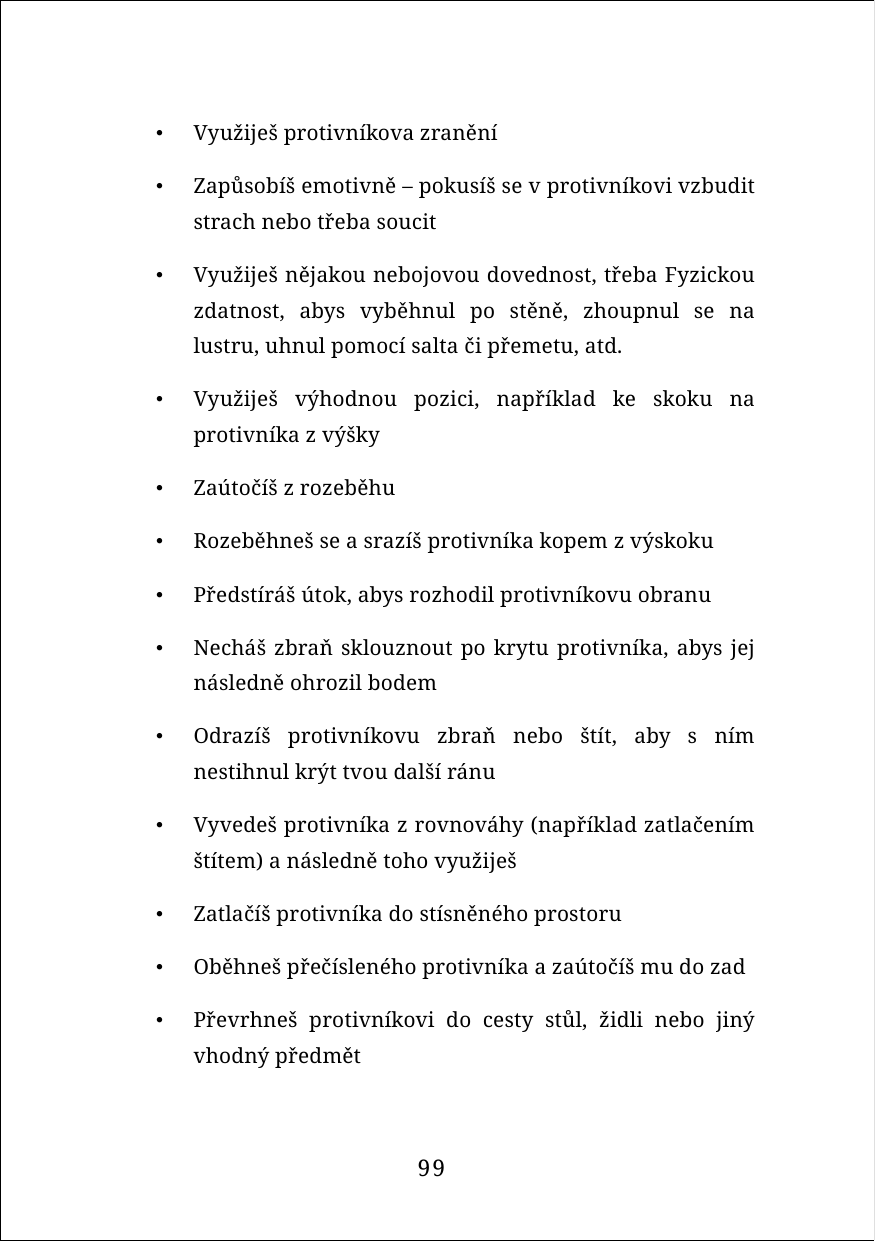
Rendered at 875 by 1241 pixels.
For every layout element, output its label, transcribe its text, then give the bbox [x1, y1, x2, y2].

list Zatlačíš protivníka do stísněného prostoru [156, 899, 756, 928]
list Využiješ nějakou nebojovou dovednost, třeba Fyzickou zdatnost, abys vyběhnul po stěně, zhoupnul se na lustru, uhnul pomocí salta či přemetu, atd. [156, 260, 756, 360]
list Rozeběhneš se a srazíš protivníka kopem z výskoku [156, 526, 756, 555]
list Necháš zbraň sklouznout po krytu protivníka, abys jej následně ohrozil bodem [156, 633, 756, 697]
list Využiješ výhodnou pozici, například ke skoku na protivníka z výšky [156, 384, 756, 448]
list Předstíráš útok, abys rozhodil protivníkovu obranu [156, 580, 756, 608]
list Využiješ protivníkova zranění [156, 118, 756, 147]
list Odrazíš protivníkovu zbraň nebo štít, aby s ním nestihnul krýt tvou další ránu [156, 722, 756, 786]
list Zapůsobíš emotivně – pokusíš se v protivníkovi vzbudit strach nebo třeba soucit [156, 171, 756, 235]
list Oběhneš přečísleného protivníka a zaútočíš mu do zad [156, 952, 756, 981]
list Zaútočíš z rozeběhu [156, 473, 756, 502]
list Převrhneš protivníkovi do cesty stůl, židli nebo jiný vhodný předmět [156, 1006, 756, 1069]
list Vyvedeš protivníka z rovnováhy (například zatlačením štítem) a následně toho využiješ [156, 810, 756, 874]
